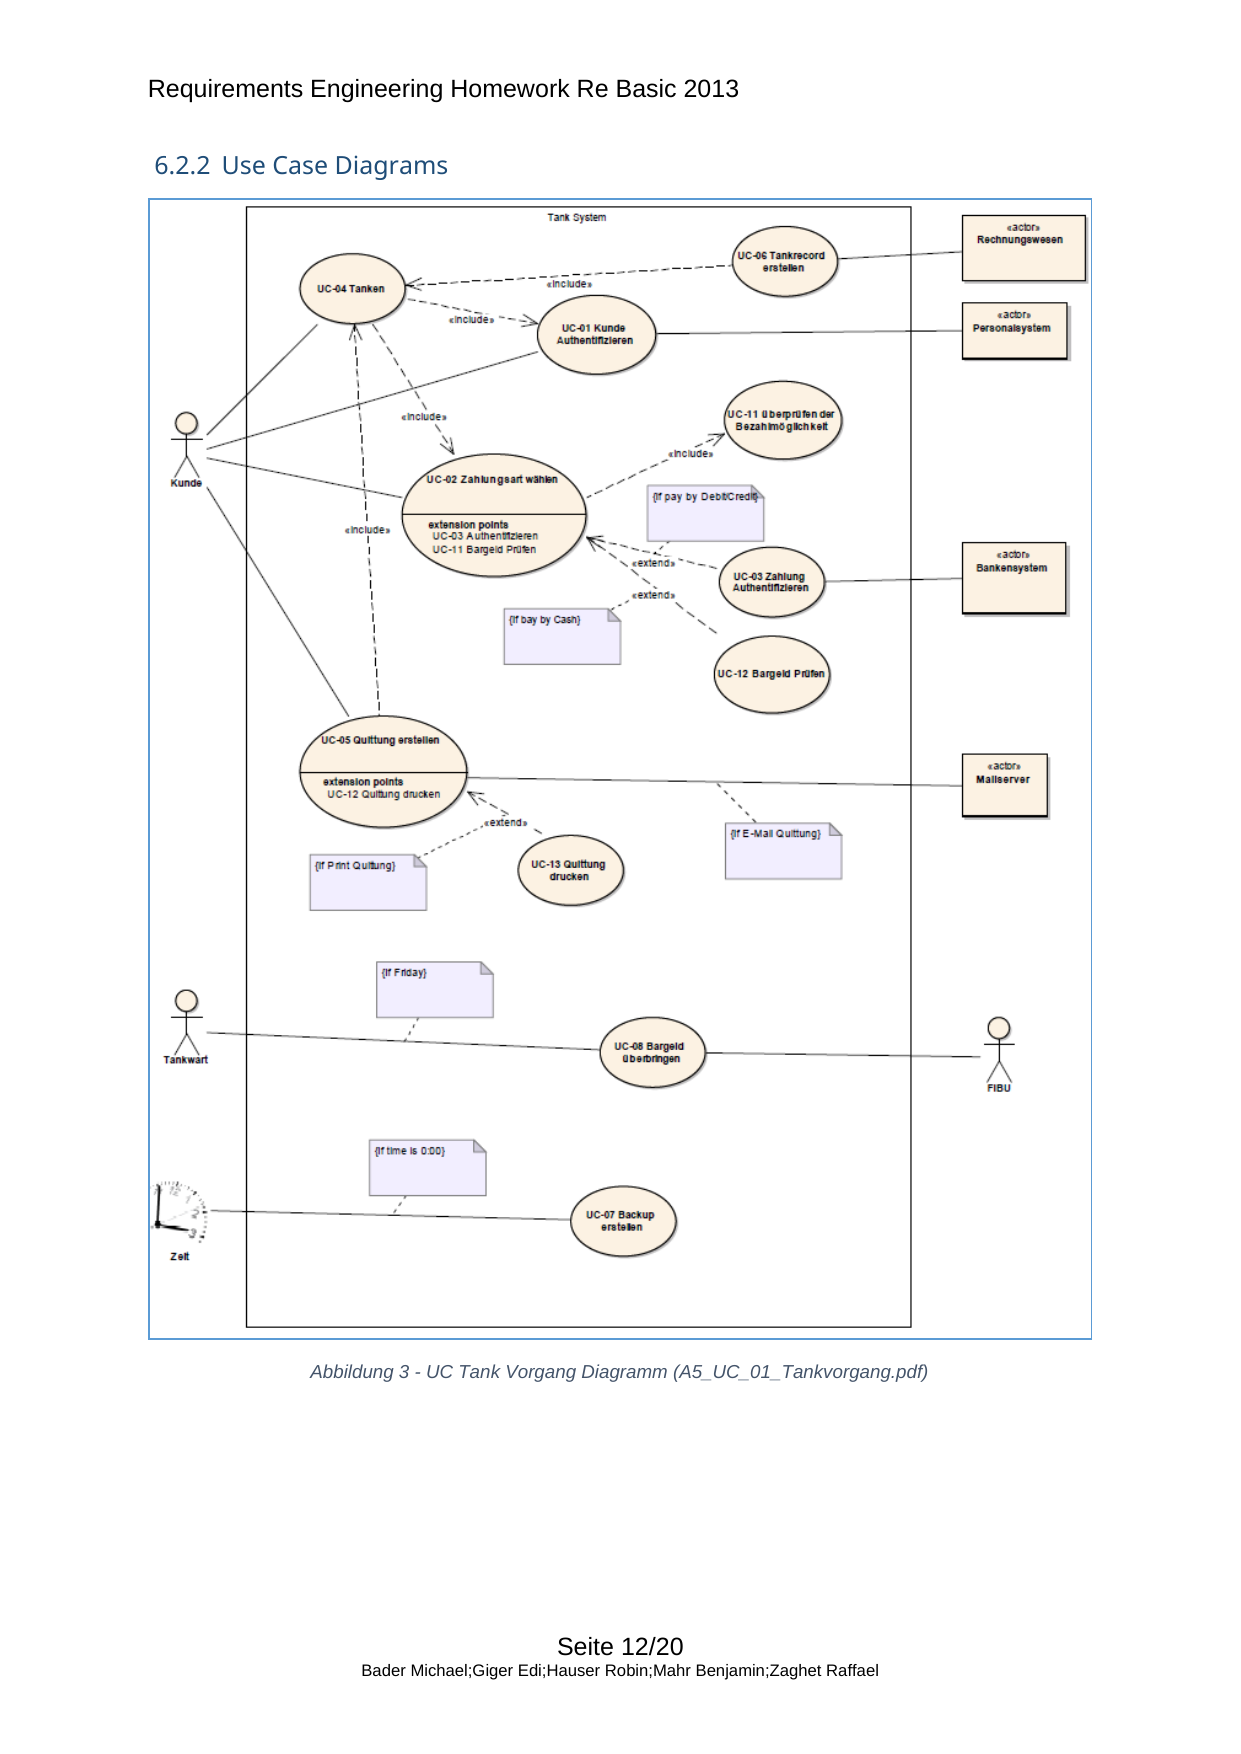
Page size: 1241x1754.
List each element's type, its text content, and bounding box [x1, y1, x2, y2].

text Abbildung 3 - UC Tank Vorgang Diagramm (A5_UC_01_Tankvorgang.pdf) [148, 1361, 1093, 1382]
subtitle Use Case Diagrams [148, 148, 1093, 182]
